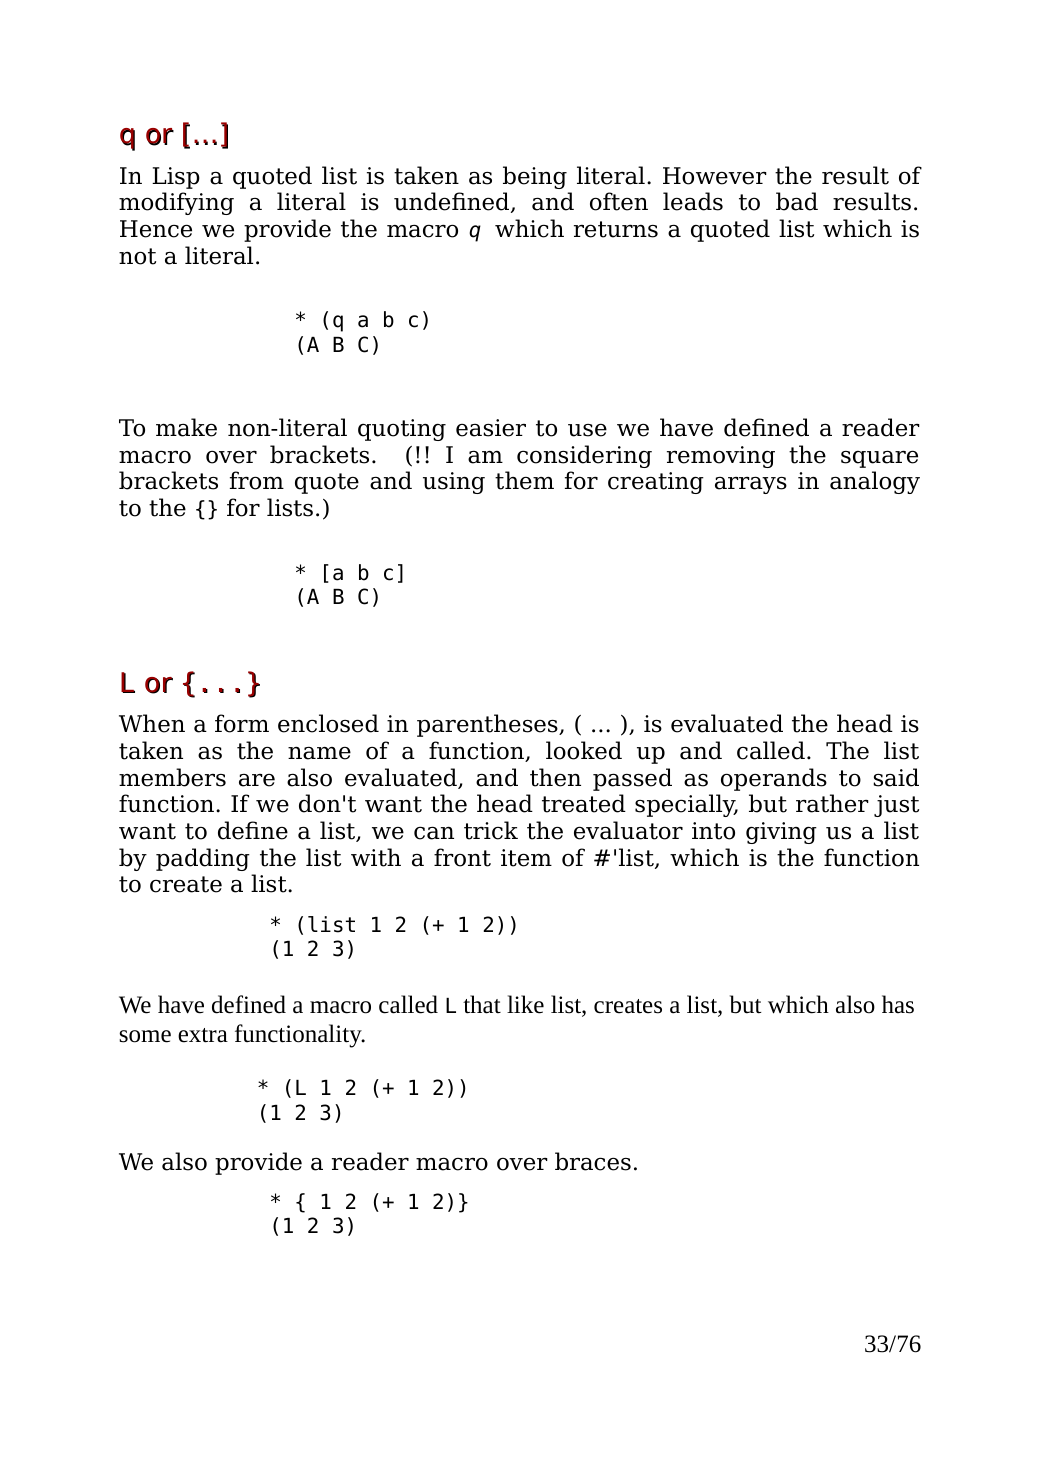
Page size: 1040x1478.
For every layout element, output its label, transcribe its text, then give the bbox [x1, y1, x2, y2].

text * (q a b c) [119, 308, 921, 333]
text * (list 1 2 (+ 1 2)) [119, 913, 921, 937]
text We have defined a macro called L that like list, creates a list, but which also has some extra functionality. [119, 990, 921, 1047]
subtitle q or […] [119, 119, 921, 150]
text We also provide a reader macro over braces. [119, 1149, 921, 1176]
text In Lisp a quoted list is taken as being literal. However the result of modifying a literal is undefined, and often leads to bad results. Hence we provide the macro q which returns a quoted list which is not a literal. [119, 163, 921, 269]
text (1 2 3) [119, 1214, 921, 1239]
text (A B C) [119, 585, 921, 609]
text (A B C) [119, 333, 921, 357]
text * { 1 2 (+ 1 2)} [119, 1190, 921, 1214]
text To make non-literal quoting easier to use we have defined a reader macro over brackets. (!! I am considering removing the square brackets from quote and using them for creating arrays in analogy to the {} for lists.) [119, 415, 921, 522]
text (1 2 3) [119, 937, 921, 961]
text (1 2 3) [119, 1101, 921, 1125]
text * (L 1 2 (+ 1 2)) [119, 1076, 921, 1101]
text When a form enclosed in parentheses, ( ... ), is evaluated the head is taken as the name of a function, looked up and called. The list members are also evaluated, and then passed as operands to said function. If we don't want the head treated specially, but rather just want to define a list, we can trick the evaluator into giving us a list by padding the list with a front item of #'list, which is the function to create a list. [119, 711, 921, 898]
text * [a b c] [119, 561, 921, 585]
subtitle L or {...} [119, 667, 921, 699]
